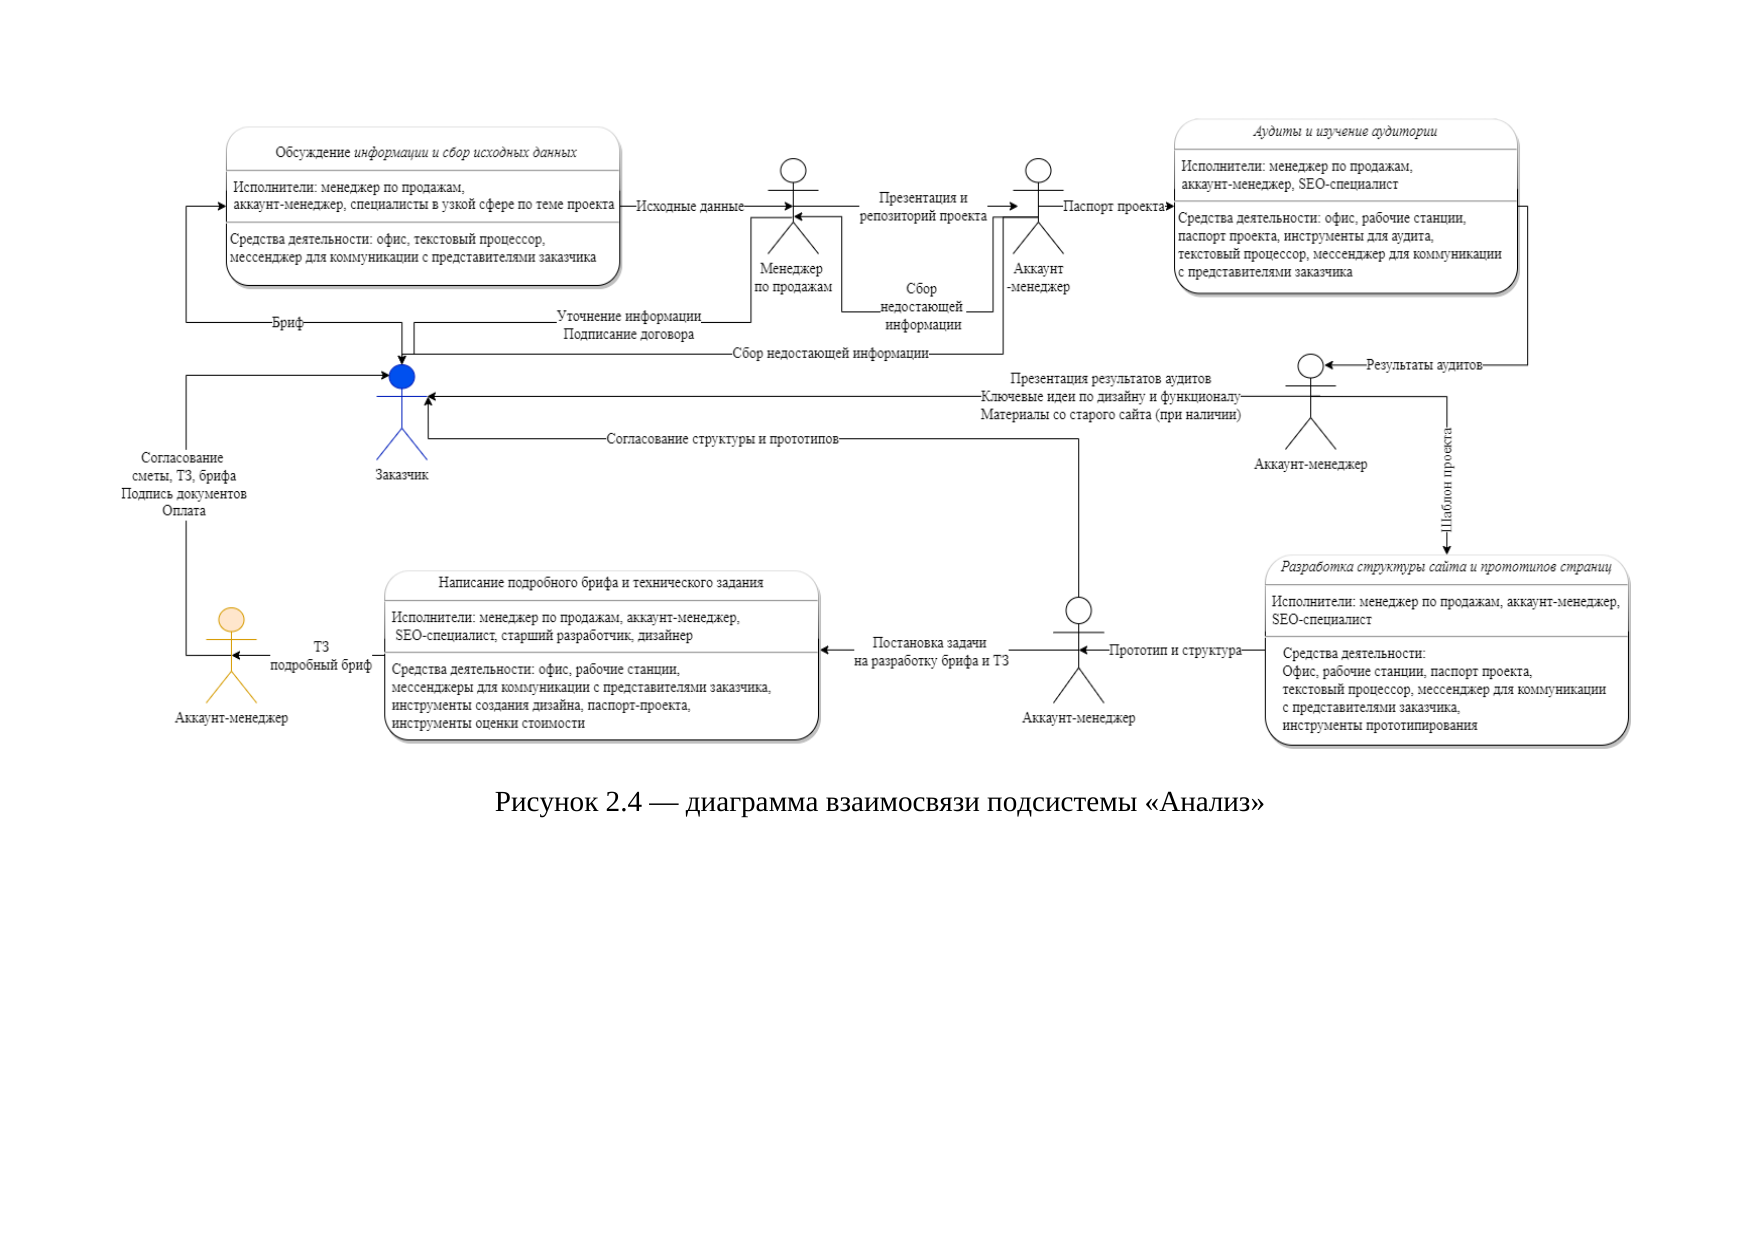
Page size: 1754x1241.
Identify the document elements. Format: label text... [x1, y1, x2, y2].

picture [121, 118, 1633, 750]
subtitle Рисунок 2.4 — диаграмма взаимосвязи подсистемы «Анализ» [124, 750, 1636, 817]
